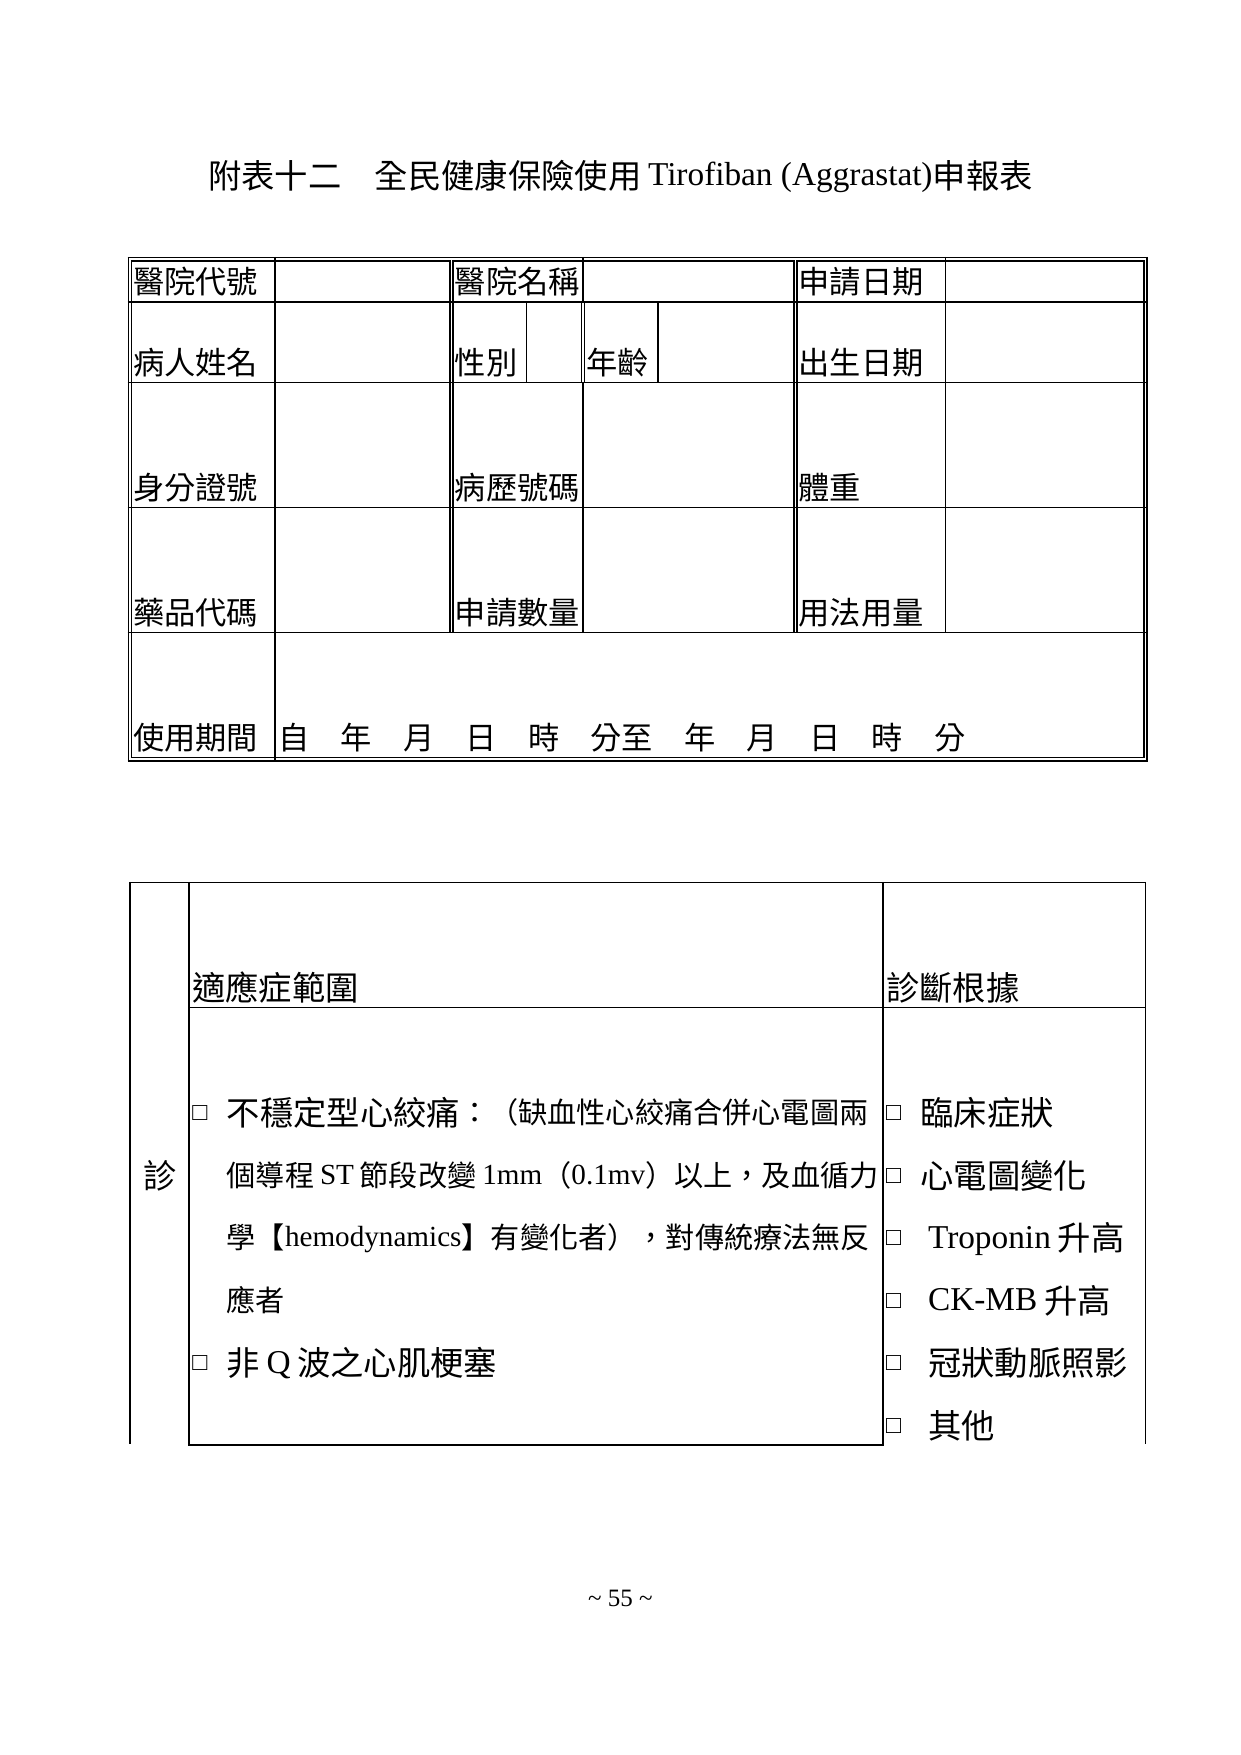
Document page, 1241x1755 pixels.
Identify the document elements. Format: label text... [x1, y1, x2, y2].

table_header [584, 262, 793, 301]
table_header 診 [131, 883, 188, 1444]
table_cell 病人姓名 [132, 303, 274, 382]
table_cell 身分證號 [132, 383, 274, 507]
table_cell [584, 383, 793, 507]
table_cell [276, 383, 449, 507]
table_cell [946, 383, 1143, 507]
table_header 診斷根據 [884, 883, 1145, 1007]
table_cell 申請數量 [454, 508, 582, 632]
table_cell [946, 303, 1143, 382]
table_cell 藥品代碼 [132, 508, 274, 632]
table_cell [946, 508, 1143, 632]
table_cell 不穩定型心絞痛：（缺血性心絞痛合併心電圖兩個導程ST節段改變1mm（0.1mv）以上，及血循力學【hemodynamics】有變化者），對傳統療法無反應者 非Q波之心肌梗塞 [190, 1008, 882, 1444]
table_cell [276, 303, 449, 382]
table_header 適應症範圍 [190, 883, 882, 1007]
table_cell [659, 303, 793, 382]
table_header 申請日期 [798, 262, 945, 301]
table_cell 體重 [798, 383, 945, 507]
table_cell 用法用量 [798, 508, 945, 632]
text 附表十二 全民健康保險使用Tirofiban (Aggrastat)申報表 [130, 132, 1110, 194]
table_cell 性別 [454, 303, 526, 382]
table_header [946, 262, 1143, 301]
table_cell 臨床症狀 心電圖變化 Troponin升高 CK-MB升高 冠狀動脈照影 其他 [884, 1008, 1145, 1444]
table_cell [527, 303, 581, 382]
table_header 醫院名稱 [454, 262, 582, 301]
table_cell 年齡 [585, 303, 657, 382]
table_cell [584, 508, 793, 632]
table_cell 病歷號碼 [454, 383, 582, 507]
table_cell 自 年 月 日 時 分至 年 月 日 時 分 [276, 633, 1143, 757]
table_header 醫院代號 [132, 262, 274, 301]
table_header [276, 262, 449, 301]
table_cell [276, 508, 449, 632]
table_cell 出生日期 [798, 303, 945, 382]
table_cell 使用期間 [132, 633, 274, 757]
